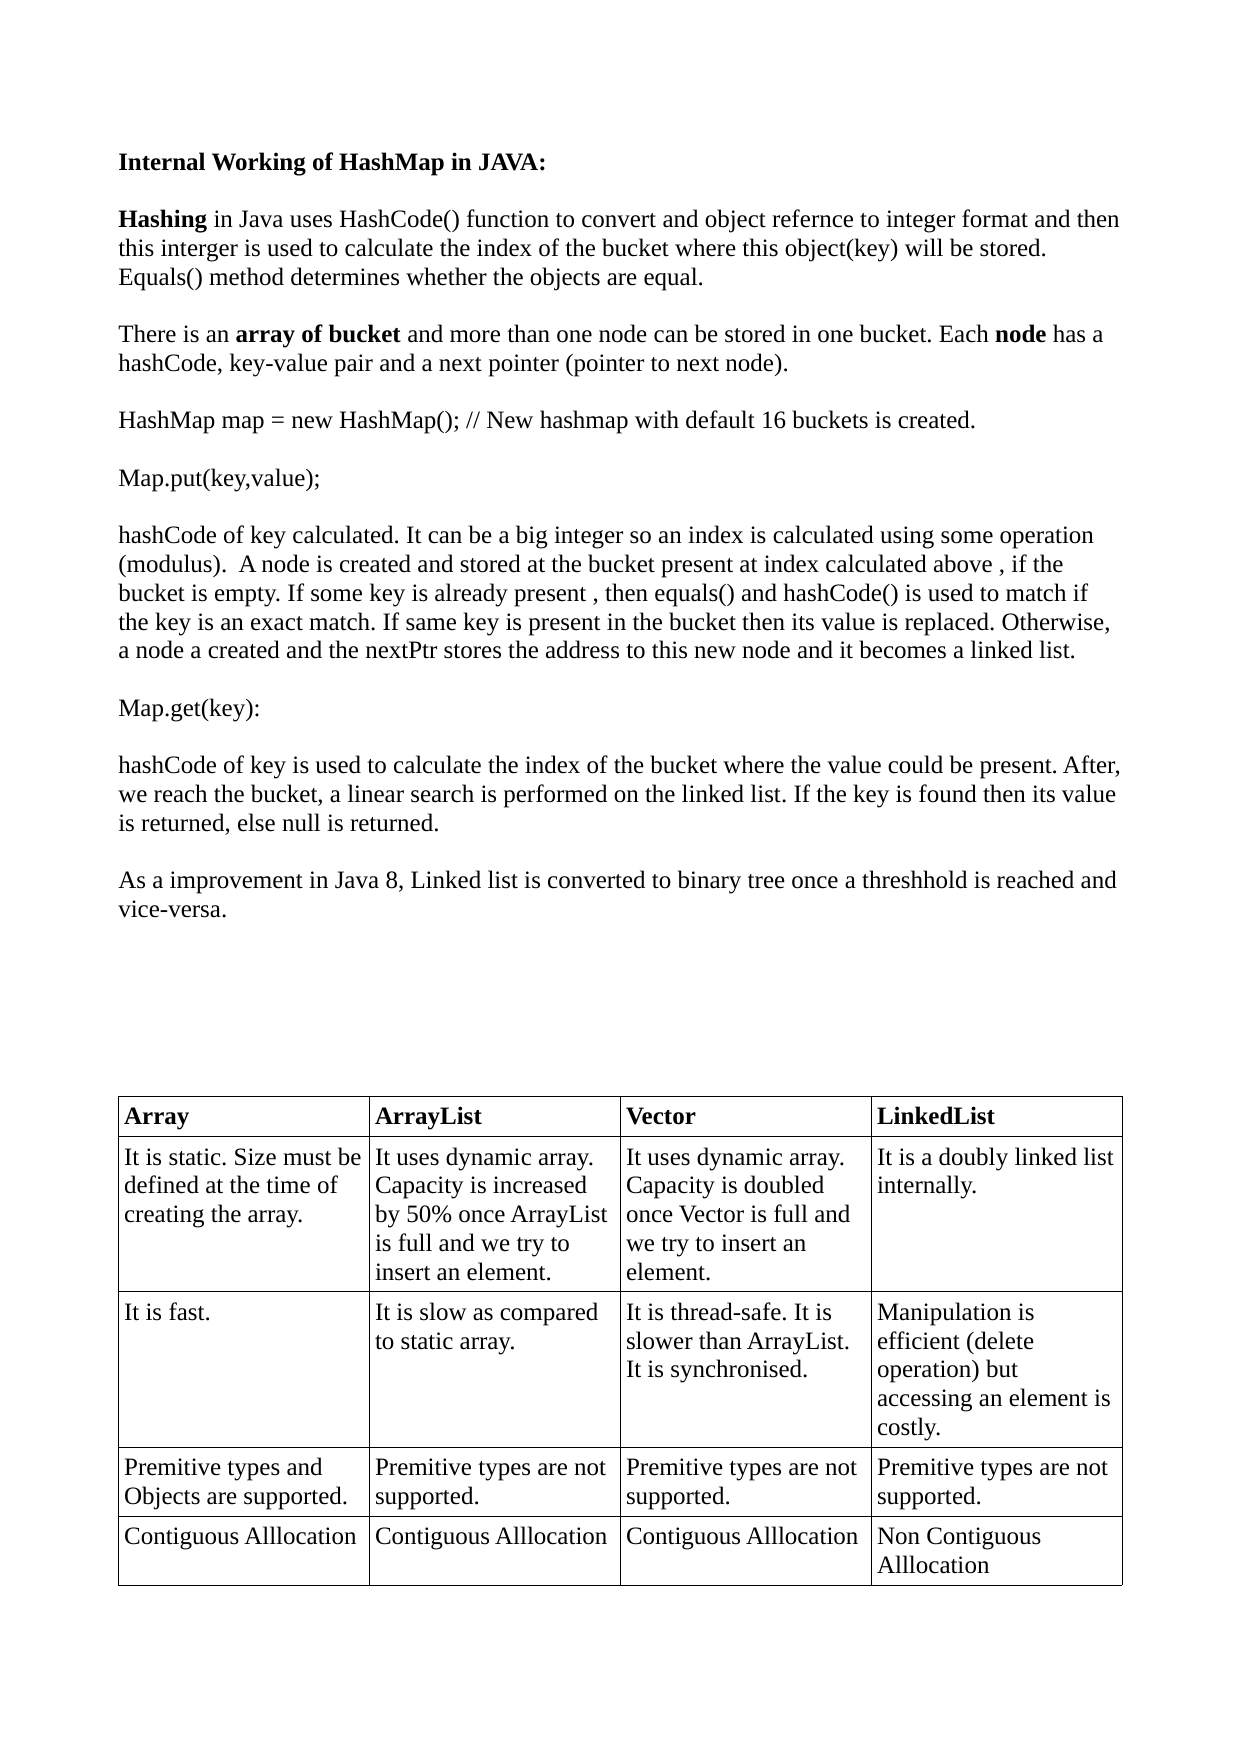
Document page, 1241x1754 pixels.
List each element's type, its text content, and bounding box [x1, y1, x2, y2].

table_cell It uses dynamic array. Capacity is increased by 50% once ArrayList is full and we try to insert an element. [370, 1137, 620, 1291]
table_cell Contiguous Alllocation [621, 1517, 871, 1585]
text Map.get(key): [118, 693, 1122, 722]
table_cell It is slow as compared to static array. [370, 1292, 620, 1447]
table_cell It is thread-safe. It is slower than ArrayList. It is synchronised. [621, 1292, 871, 1447]
table_cell Contiguous Alllocation [370, 1517, 620, 1585]
text hashCode of key is used to calculate the index of the bucket where the value could be present. After, we reach the bucket, a linear search is performed on the linked list. If the key is found then its value is returned, else null is returned. [118, 751, 1122, 837]
table_cell Premitive types are not supported. [872, 1448, 1122, 1516]
table_header ArrayList [370, 1097, 620, 1136]
table_cell Premitive types and Objects are supported. [119, 1448, 369, 1516]
text hashCode of key calculated. It can be a big integer so an index is calculated using some operation (modulus). A node is created and stored at the bucket present at index calculated above , if the bucket is empty. If some key is already present , then equals() and hashCode() is used to match if the key is an exact match. If same key is present in the bucket then its value is replaced. Otherwise, a node a created and the nextPtr stores the address to this new node and it becomes a linked list. [118, 521, 1122, 664]
text Equals() method determines whether the objects are equal. [118, 262, 1122, 291]
table_cell It uses dynamic array. Capacity is doubled once Vector is full and we try to insert an element. [621, 1137, 871, 1291]
table_cell Premitive types are not supported. [370, 1448, 620, 1516]
table_cell Premitive types are not supported. [621, 1448, 871, 1516]
text As a improvement in Java 8, Linked list is converted to binary tree once a threshhold is reached and vice-versa. [118, 866, 1122, 923]
table_header LinkedList [872, 1097, 1122, 1136]
table_cell It is a doubly linked list internally. [872, 1137, 1122, 1291]
table_header Array [119, 1097, 369, 1136]
text HashMap map = new HashMap(); // New hashmap with default 16 buckets is created. [118, 406, 1122, 434]
table_cell It is fast. [119, 1292, 369, 1447]
table_header Vector [621, 1097, 871, 1136]
table_cell Manipulation is efficient (delete operation) but accessing an element is costly. [872, 1292, 1122, 1447]
table_cell Contiguous Alllocation [119, 1517, 369, 1585]
table_cell It is static. Size must be defined at the time of creating the array. [119, 1137, 369, 1291]
text There is an array of bucket and more than one node can be stored in one bucket. Each node has a hashCode, key-value pair and a next pointer (pointer to next node). [118, 319, 1122, 377]
text Hashing in Java uses HashCode() function to convert and object refernce to integer format and then this interger is used to calculate the index of the bucket where this object(key) will be stored. [118, 204, 1122, 262]
table_cell Non Contiguous Alllocation [872, 1517, 1122, 1585]
text Internal Working of HashMap in JAVA: [118, 147, 1122, 176]
text Map.put(key,value); [118, 463, 1122, 492]
